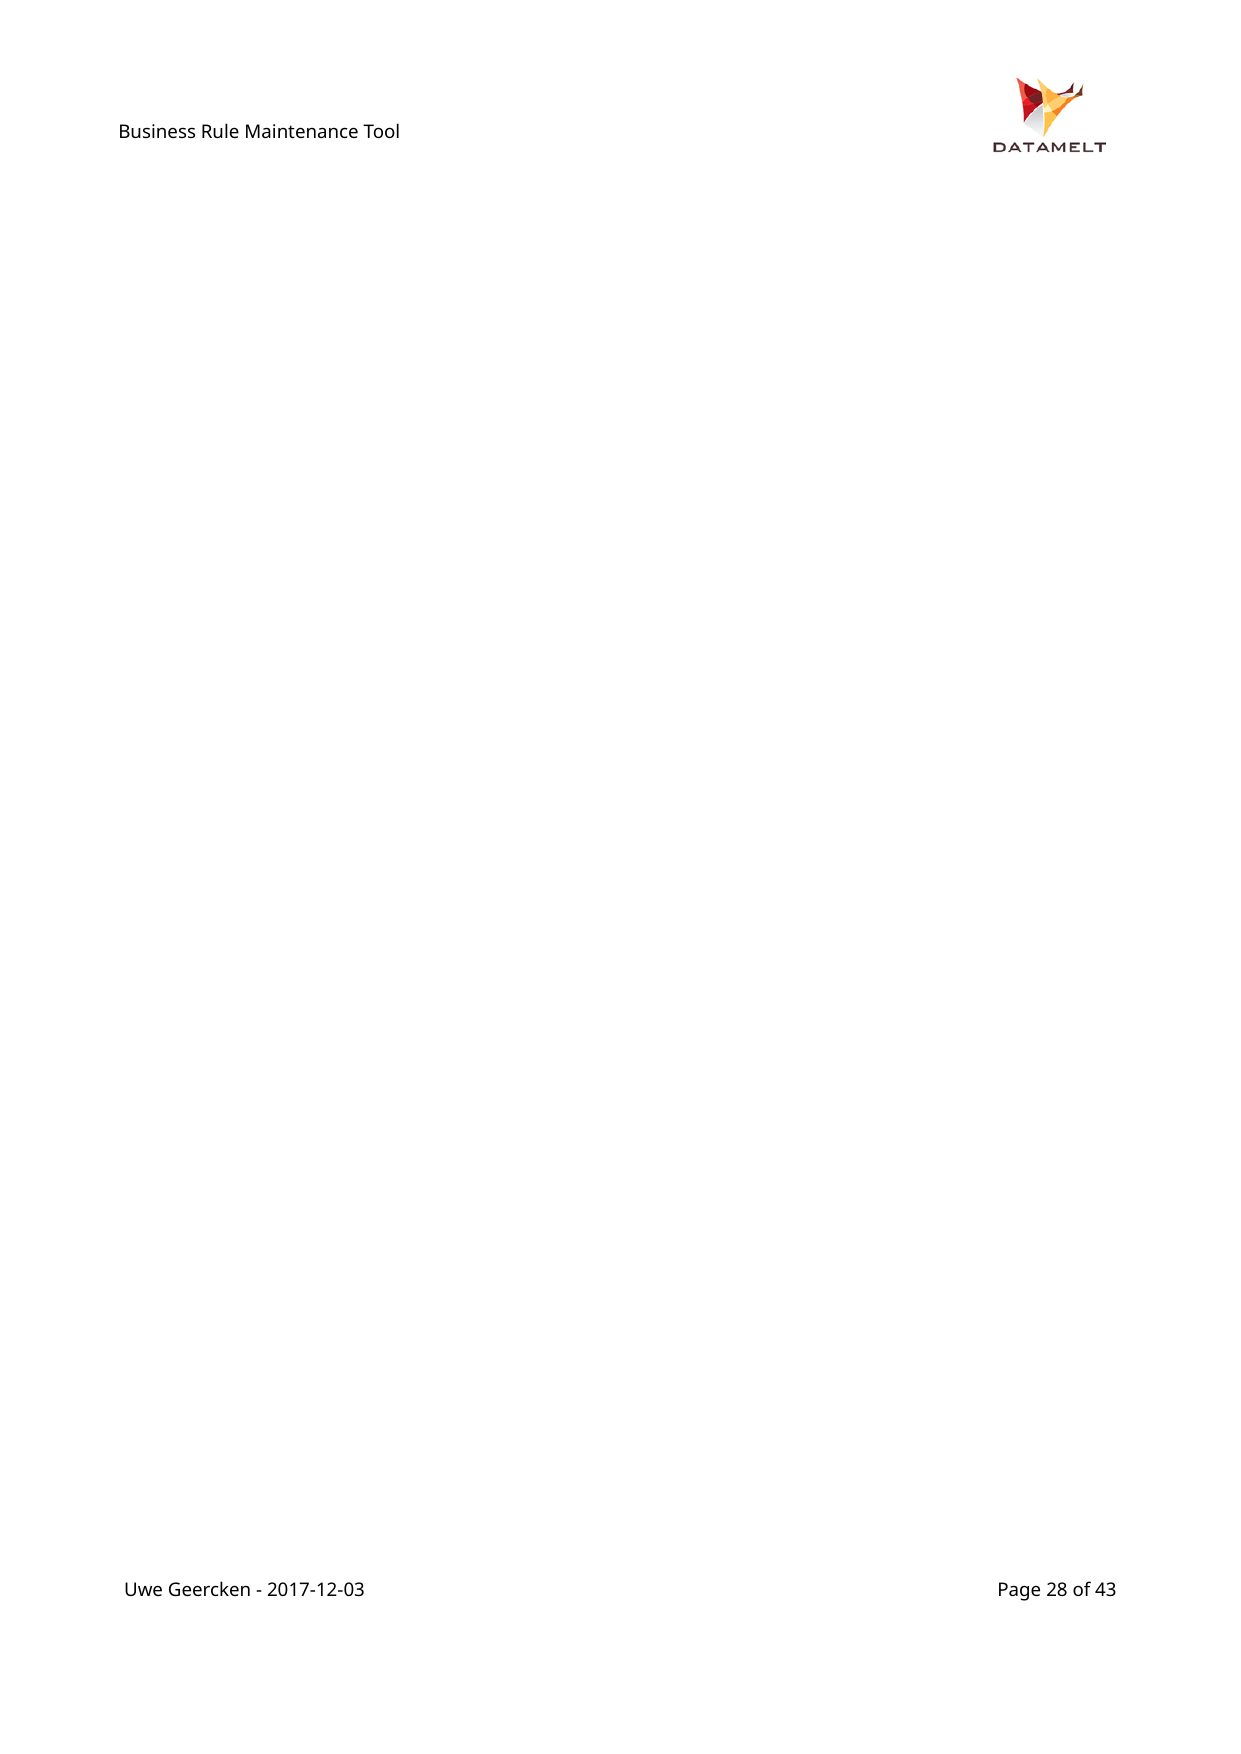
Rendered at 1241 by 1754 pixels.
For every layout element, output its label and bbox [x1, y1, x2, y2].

picture [992, 69, 1107, 160]
